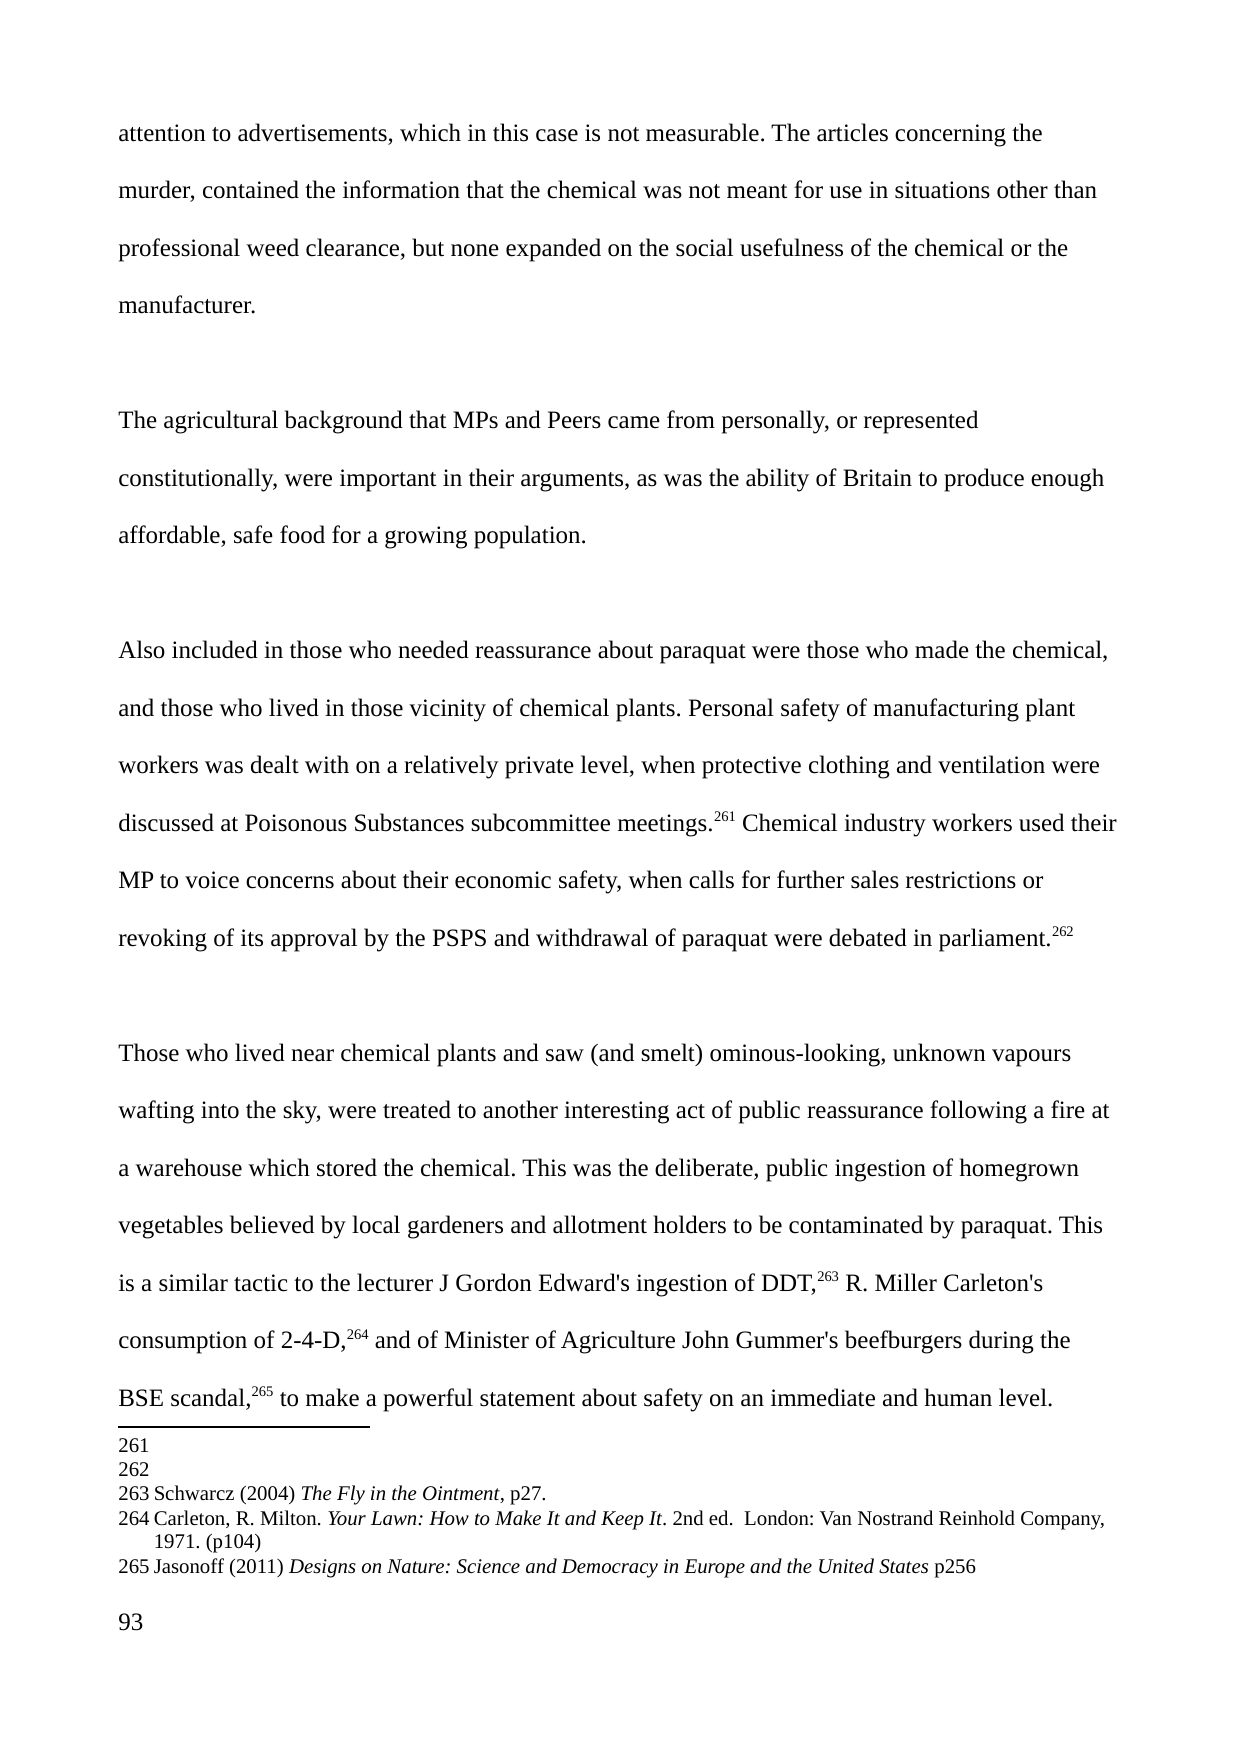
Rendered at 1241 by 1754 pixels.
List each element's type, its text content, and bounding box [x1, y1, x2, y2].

text Schwarcz (2004) The Fly in the Ointment, p27. [118, 1481, 1122, 1505]
text Also included in those who needed reassurance about paraquat were those who made the chemical, and those who lived in those vicinity of chemical plants. Personal safety of manufacturing plant workers was dealt with on a relatively private level, when protective clothing and ventilation were discussed at Poisonous Substances subcommittee meetings. Chemical industry workers used their MP to voice concerns about their economic safety, when calls for further sales restrictions or revoking of its approval by the PSPS and withdrawal of paraquat were debated in parliament. [118, 636, 1122, 952]
text Carleton, R. Milton. Your Lawn: How to Make It and Keep It. 2nd ed. London: Van Nostrand Reinhold Company, 1971. (p104) [118, 1505, 1122, 1553]
text The agricultural background that MPs and Peers came from personally, or represented constitutionally, were important in their arguments, as was the ability of Britain to produce enough affordable, safe food for a growing population. [118, 406, 1122, 549]
text attention to advertisements, which in this case is not measurable. The articles concerning the murder, contained the information that the chemical was not meant for use in situations other than professional weed clearance, but none expanded on the social usefulness of the chemical or the manufacturer. [118, 118, 1122, 319]
text Jasonoff (2011) Designs on Nature: Science and Democracy in Europe and the United States p256 [118, 1553, 1122, 1578]
text Those who lived near chemical plants and saw (and smelt) ominous-looking, unknown vapours wafting into the sky, were treated to another interesting act of public reassurance following a fire at a warehouse which stored the chemical. This was the deliberate, public ingestion of homegrown vegetables believed by local gardeners and allotment holders to be contaminated by paraquat. This is a similar tactic to the lecturer J Gordon Edward's ingestion of DDT, R. Miller Carleton's consumption of 2-4-D, and of Minister of Agriculture John Gummer's beefburgers during the BSE scandal, to make a powerful statement about safety on an immediate and human level. [118, 1038, 1122, 1412]
